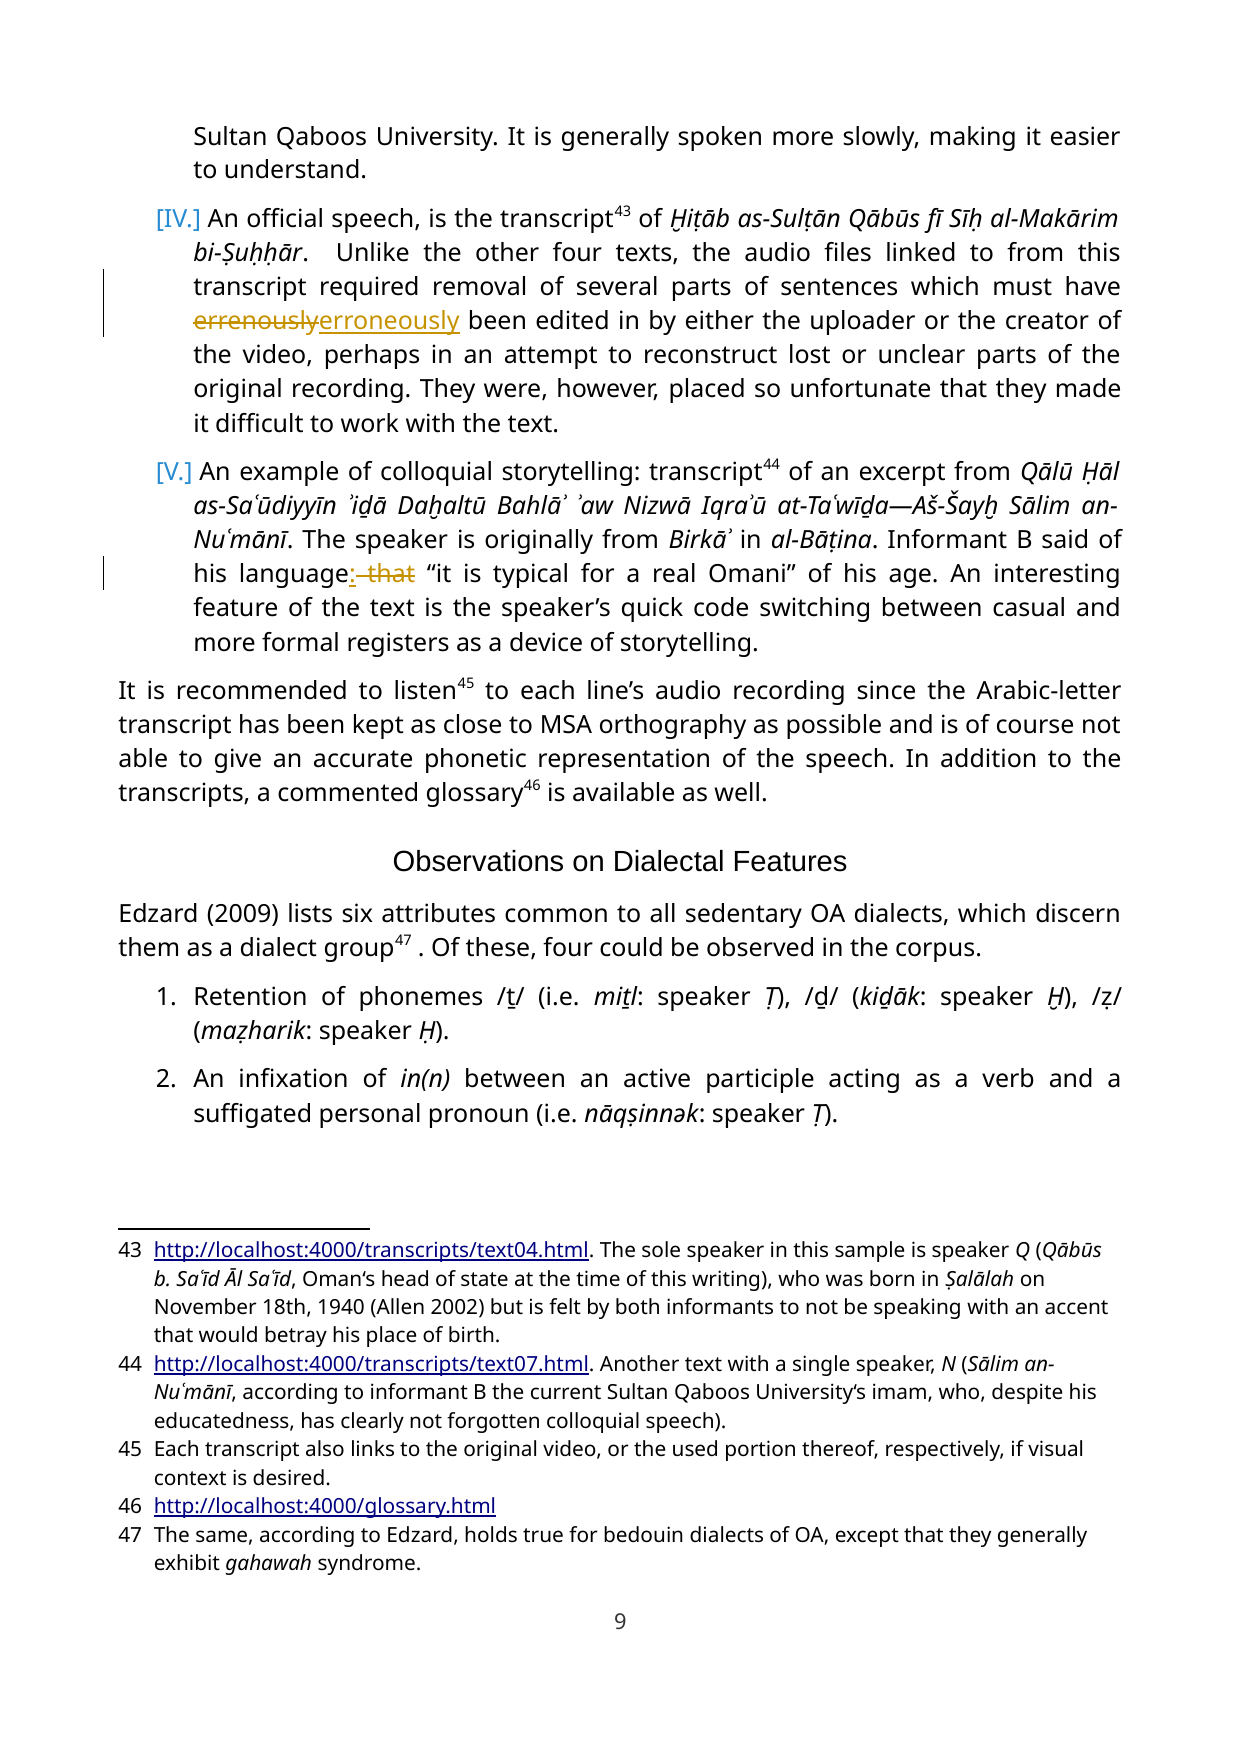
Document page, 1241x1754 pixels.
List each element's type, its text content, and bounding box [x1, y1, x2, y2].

subtitle Observations on Dialectal Features [118, 844, 1122, 878]
list http://localhost:4000/transcripts/text07.html. Another text with a single speaker, N (Sālim an-Nuʿmānī, according to informant B the current Sultan Qaboos University‘s imam, who, despite his educatedness, has clearly not forgotten colloquial speech). [118, 1349, 1122, 1434]
text Each transcript also links to the original video, or the used portion thereof, respectively, if visual context is desired. [118, 1434, 1122, 1491]
list Retention of phonemes /ṯ/ (i.e. miṯl: speaker Ṭ), /ḏ/ (kiḏāk: speaker Ḫ), /ẓ/ (maẓharik: speaker Ḥ). [156, 978, 1122, 1047]
text It is recommended to listen to each line’s audio recording since the Arabic-letter transcript has been kept as close to MSA orthography as possible and is of course not able to give an accurate phonetic representation of the speech. In addition to the transcripts, a commented glossary is available as well. [118, 673, 1122, 809]
text http://localhost:4000/glossary.html [118, 1491, 1122, 1520]
list An official speech, is the transcript of Ḫiṭāb as-Sulṭān Qābūs fī Sīḥ al-Makārim bi-Ṣuḥḥār. Unlike the other four texts, the audio files linked to from this transcript required removal of several parts of sentences which must have erroneously been edited in by either the uploader or the creator of the video, perhaps in an attempt to reconstruct lost or unclear parts of the original recording. They were, however, placed so unfortunate that they made it difficult to work with the text. [156, 201, 1122, 439]
list Sultan Qaboos University. It is generally spoken more slowly, making it easier to understand. [156, 118, 1122, 186]
list An infixation of in(n) between an active participle acting as a verb and a suffigated personal pronoun (i.e. nāqṣinnək: speaker Ṭ). [156, 1061, 1122, 1129]
text Edzard (2009) lists six attributes common to all sedentary OA dialects, which discern them as a dialect group . Of these, four could be observed in the corpus. [118, 896, 1122, 964]
list http://localhost:4000/transcripts/text04.html. The sole speaker in this sample is speaker Q (Qābūs b. Saʿīd Āl Saʿīd, Oman‘s head of state at the time of this writing), who was born in Ṣalālah on November 18th, 1940 (Allen 2002) but is felt by both informants to not be speaking with an accent that would betray his place of birth. [118, 1235, 1122, 1349]
text The same, according to Edzard, holds true for bedouin dialects of OA, except that they generally exhibit gahawah syndrome. [118, 1520, 1122, 1577]
list An example of colloquial storytelling: transcript of an excerpt from Qālū Ḥāl as-Saʿūdiyyīn ʾiḏā Daḫaltū Bahlāʾ ʾaw Nizwā Iqraʾū at-Taʿwīḏa—Aš-Šayḫ Sālim an-Nuʿmānī. The speaker is originally from Birkāʾ in al-Bāṭina. Informant B said of his language: “it is typical for a real Omani” of his age. An interesting feature of the text is the speaker’s quick code switching between casual and more formal registers as a device of storytelling. [156, 454, 1122, 658]
